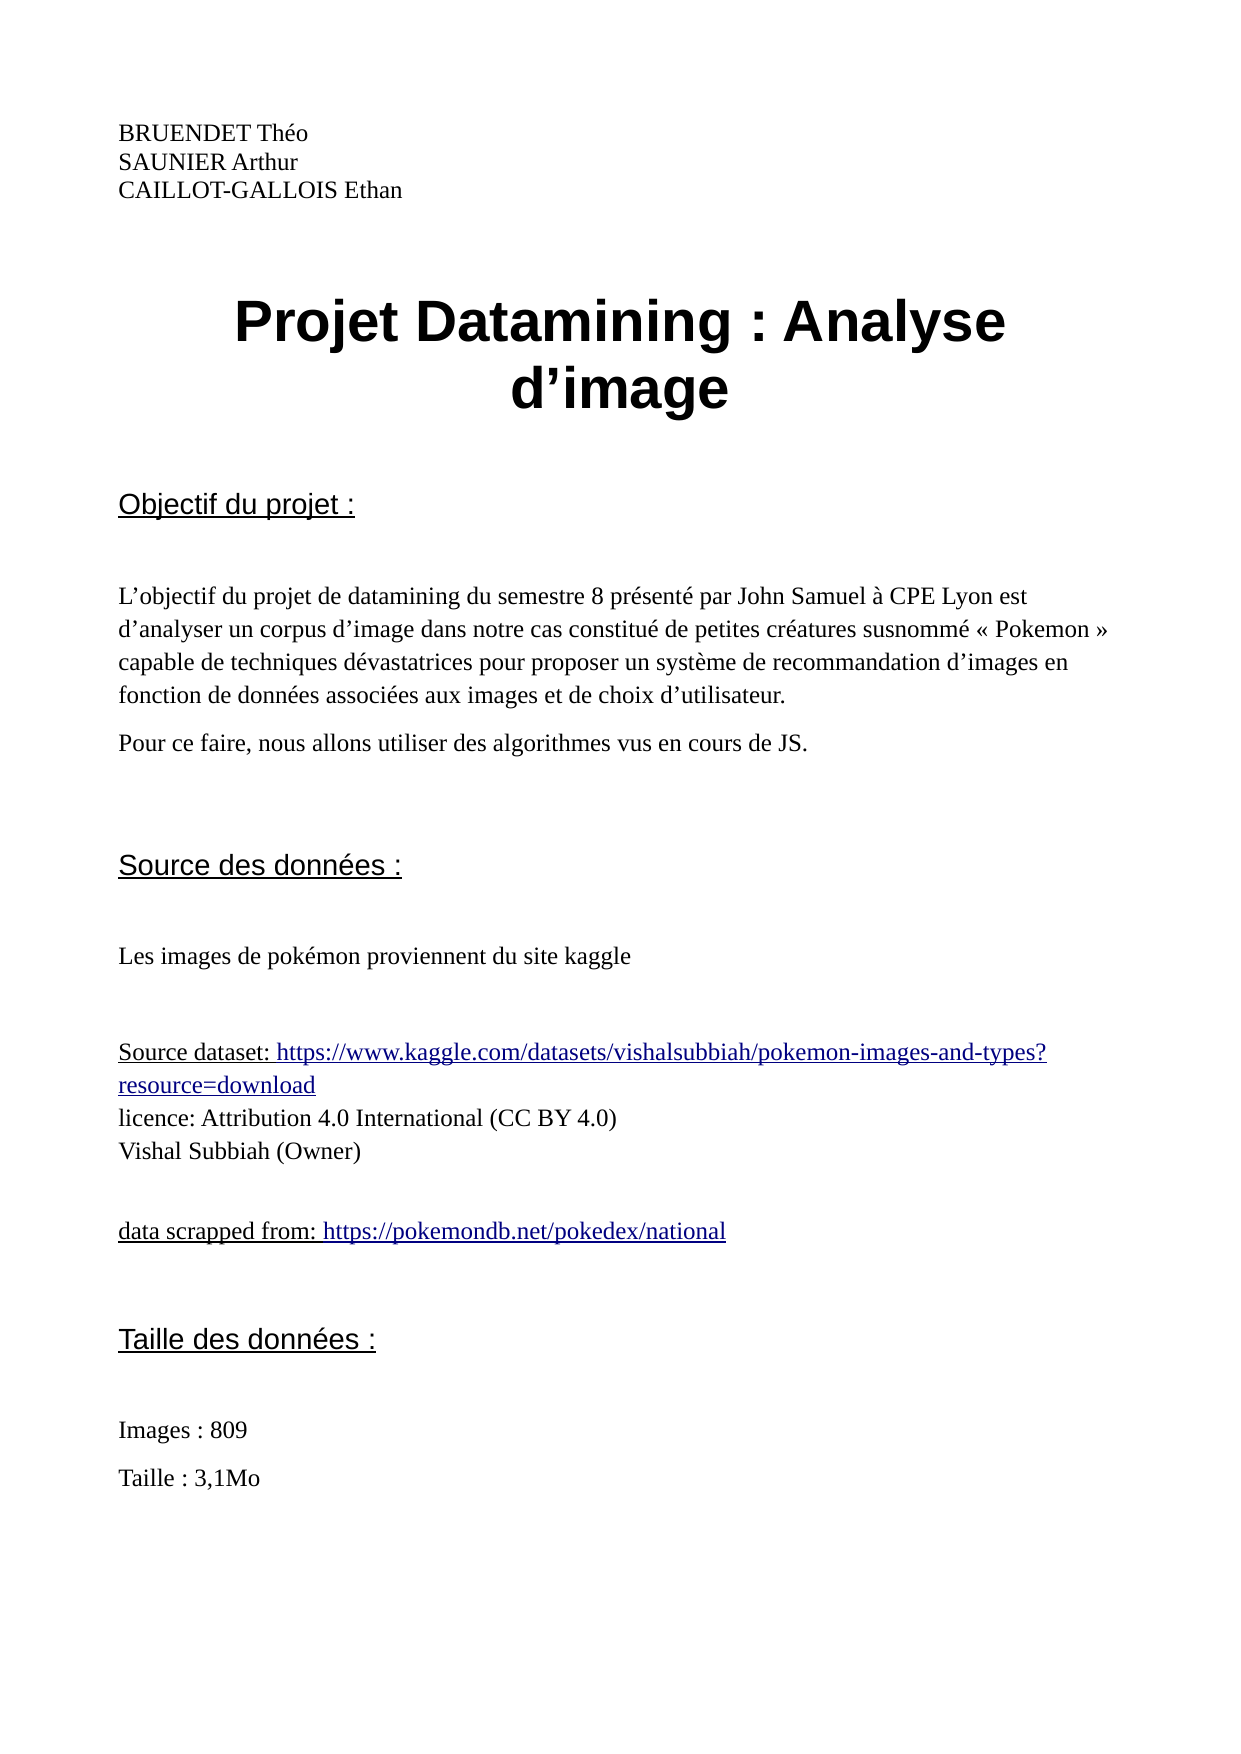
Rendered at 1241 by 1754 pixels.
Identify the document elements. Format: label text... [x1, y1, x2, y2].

text data scrapped from: https://pokemondb.net/pokedex/national [118, 1183, 1122, 1278]
text Source dataset: https://www.kaggle.com/datasets/vishalsubbiah/pokemon-images-and-types?resource=download licence: Attribution 4.0 International (CC BY 4.0) Vishal Subbiah (Owner) [118, 1037, 1122, 1164]
text L’objectif du projet de datamining du semestre 8 présenté par John Samuel à CPE Lyon est d’analyser un corpus d’image dans notre cas constitué de petites créatures susnommé « Pokemon » capable de techniques dévastatrices pour proposer un système de recommandation d’images en fonction de données associées aux images et de choix d’utilisateur. [118, 581, 1122, 709]
text SAUNIER Arthur [118, 147, 1122, 176]
subtitle Taille des données : [118, 1322, 1122, 1356]
text Les images de pokémon proviennent du site kaggle [118, 941, 1122, 970]
text Taille : 3,1Mo [118, 1463, 1122, 1492]
subtitle Source des données : [118, 848, 1122, 881]
text BRUENDET Théo [118, 118, 1122, 147]
text Projet Datamining : Analyse d’image [118, 287, 1122, 421]
text Pour ce faire, nous allons utiliser des algorithmes vus en cours de JS. [118, 728, 1122, 756]
subtitle Objectif du projet : [118, 487, 1122, 521]
text CAILLOT-GALLOIS Ethan [118, 176, 1122, 204]
text Images : 809 [118, 1416, 1122, 1444]
